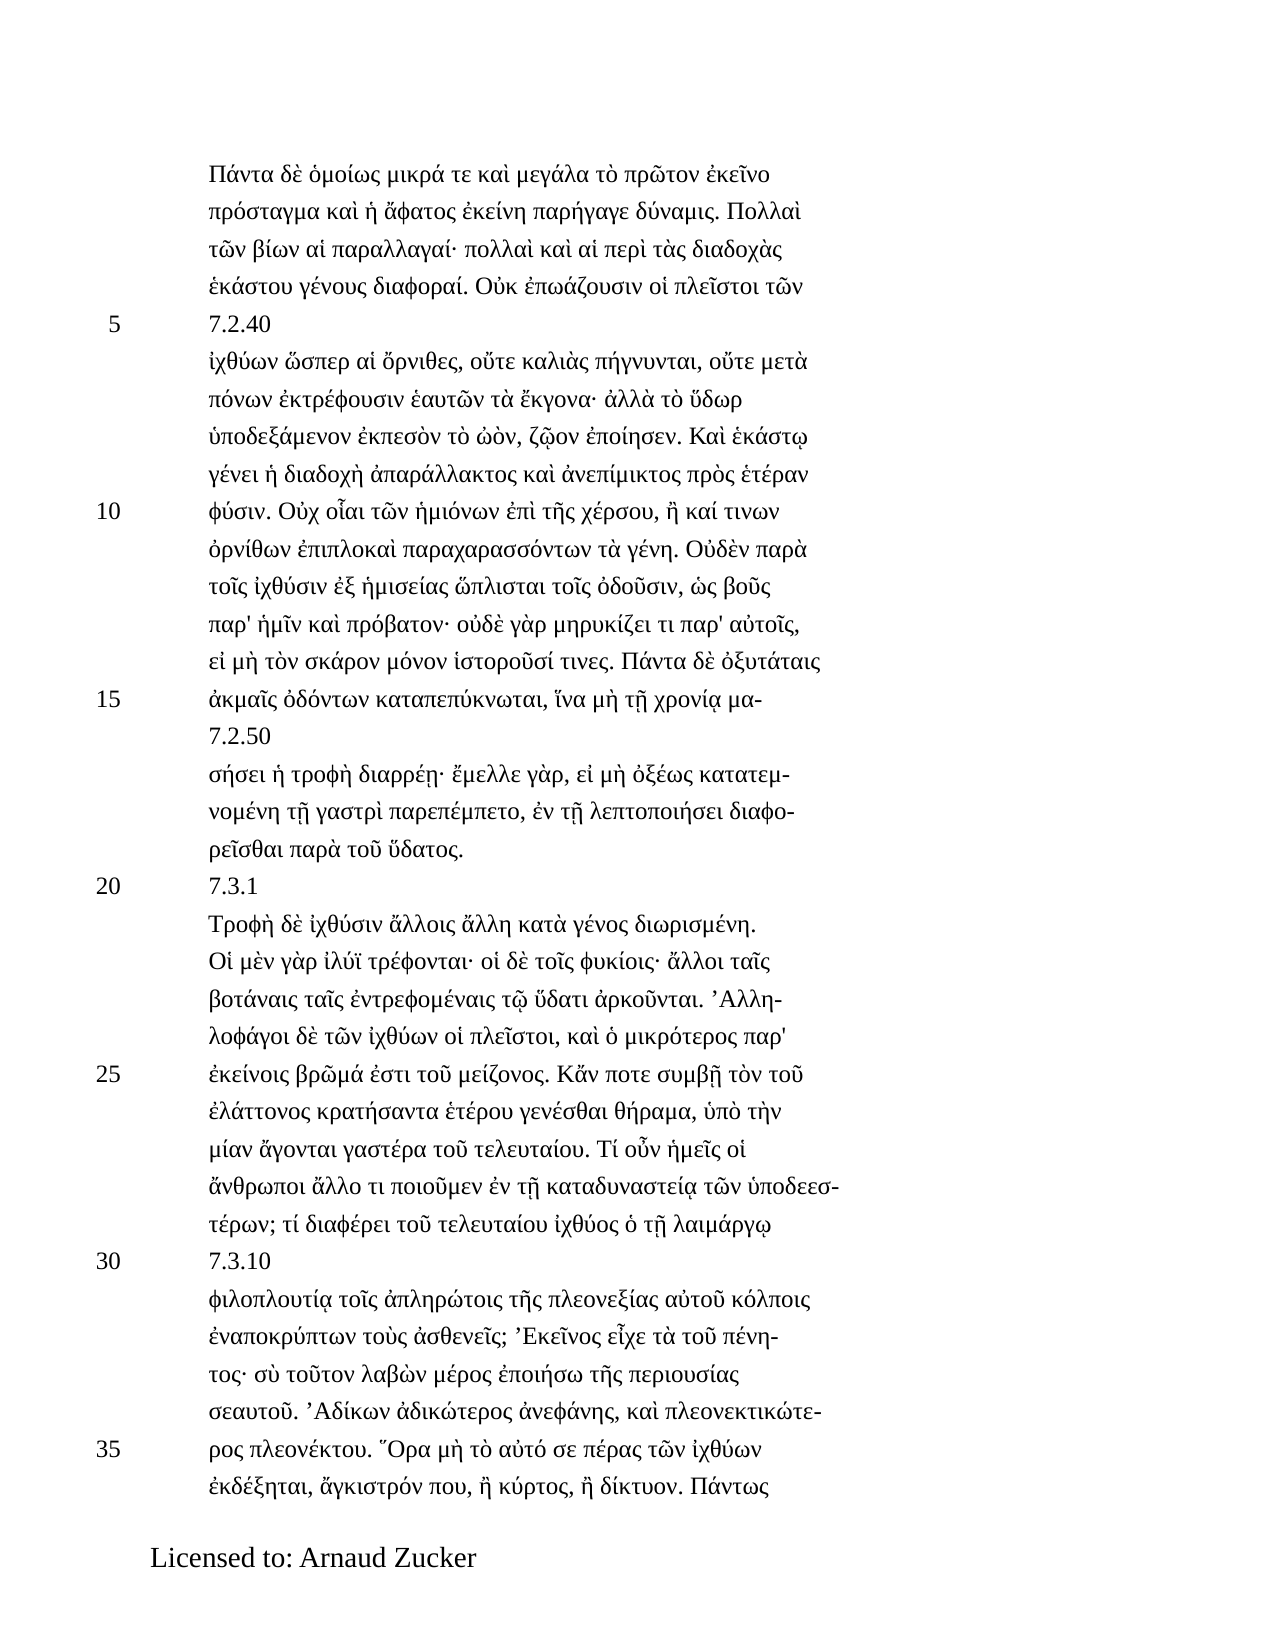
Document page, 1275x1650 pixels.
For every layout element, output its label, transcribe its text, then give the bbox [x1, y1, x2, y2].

text 7.2.50 [202, 712, 1125, 750]
text 7.3.10 [202, 1237, 1125, 1275]
text 7.2.40 [202, 300, 1125, 337]
text 7.3.1 [202, 862, 1125, 900]
text Τροϕὴ δὲ ἰχθύσιν ἄλλοις ἄλλη κατὰ γένος διωρισμένη. Οἱ μὲν γὰρ ἰλύϊ τρέϕονται· οἱ δὲ τοῖς ϕυκίοις· ἄλλοι ταῖς βοτάναις ταῖς ἐντρεϕομέναις τῷ ὕδατι ἀρκοῦνται. ’Αλλη- λοϕάγοι δὲ τῶν ἰχθύων οἱ πλεῖστοι, καὶ ὁ μικρότερος παρ' ἐκείνοις βρῶμά ἐστι τοῦ μείζονος. Κἄν ποτε συμβῇ τὸν τοῦ ἐλάττονος κρατήσαντα ἑτέρου γενέσθαι θήραμα, ὑπὸ τὴν μίαν ἄγονται γαστέρα τοῦ τελευταίου. Τί οὖν ἡμεῖς οἱ ἄνθρωποι ἄλλο τι ποιοῦμεν ἐν τῇ καταδυναστείᾳ τῶν ὑποδεεσ- τέρων; τί διαϕέρει τοῦ τελευταίου ἰχθύος ὁ τῇ λαιμάργῳ [202, 900, 1125, 1237]
text ἰχθύων ὥσπερ αἱ ὄρνιθες, οὔτε καλιὰς πήγνυνται, οὔτε μετὰ πόνων ἐκτρέϕουσιν ἑαυτῶν τὰ ἔκγονα· ἀλλὰ τὸ ὕδωρ ὑποδεξάμενον ἐκπεσὸν τὸ ὠὸν, ζῷον ἐποίησεν. Καὶ ἑκάστῳ γένει ἡ διαδοχὴ ἀπαράλλακτος καὶ ἀνεπίμικτος πρὸς ἑτέραν ϕύσιν. Οὐχ οἷαι τῶν ἡμιόνων ἐπὶ τῆς χέρσου, ἢ καί τινων ὀρνίθων ἐπιπλοκαὶ παραχαρασσόντων τὰ γένη. Οὐδὲν παρὰ τοῖς ἰχθύσιν ἐξ ἡμισείας ὥπλισται τοῖς ὀδοῦσιν, ὡς βοῦς παρ' ἡμῖν καὶ πρόβατον· οὐδὲ γὰρ μηρυκίζει τι παρ' αὐτοῖς, εἰ μὴ τὸν σκάρον μόνον ἱστοροῦσί τινες. Πάντα δὲ ὀξυτάταις ἀκμαῖς ὀδόντων καταπεπύκνωται, ἵνα μὴ τῇ χρονίᾳ μα- [202, 337, 1125, 712]
text σήσει ἡ τροϕὴ διαρρέῃ· ἔμελλε γὰρ, εἰ μὴ ὀξέως κατατεμ- νομένη τῇ γαστρὶ παρεπέμπετο, ἐν τῇ λεπτοποιήσει διαϕο- ρεῖσθαι παρὰ τοῦ ὕδατος. [202, 750, 1125, 862]
text ϕιλοπλουτίᾳ τοῖς ἀπληρώτοις τῆς πλεονεξίας αὐτοῦ κόλποις ἐναποκρύπτων τοὺς ἀσθενεῖς; ’Εκεῖνος εἶχε τὰ τοῦ πένη- τος· σὺ τοῦτον λαβὼν μέρος ἐποιήσω τῆς περιουσίας σεαυτοῦ. ’Αδίκων ἀδικώτερος ἀνεϕάνης, καὶ πλεονεκτικώτε- ρος πλεονέκτου. ῞Ορα μὴ τὸ αὐτό σε πέρας τῶν ἰχθύων ἐκδέξηται, ἄγκιστρόν που, ἢ κύρτος, ἢ δίκτυον. Πάντως [202, 1275, 1125, 1500]
text Πάντα δὲ ὁμοίως μικρά τε καὶ μεγάλα τὸ πρῶτον ἐκεῖνο πρόσταγμα καὶ ἡ ἄϕατος ἐκείνη παρήγαγε δύναμις. Πολλαὶ τῶν βίων αἱ παραλλαγαί· πολλαὶ καὶ αἱ περὶ τὰς διαδοχὰς ἑκάστου γένους διαϕοραί. Οὐκ ἐπωάζουσιν οἱ πλεῖστοι τῶν [202, 150, 1125, 300]
